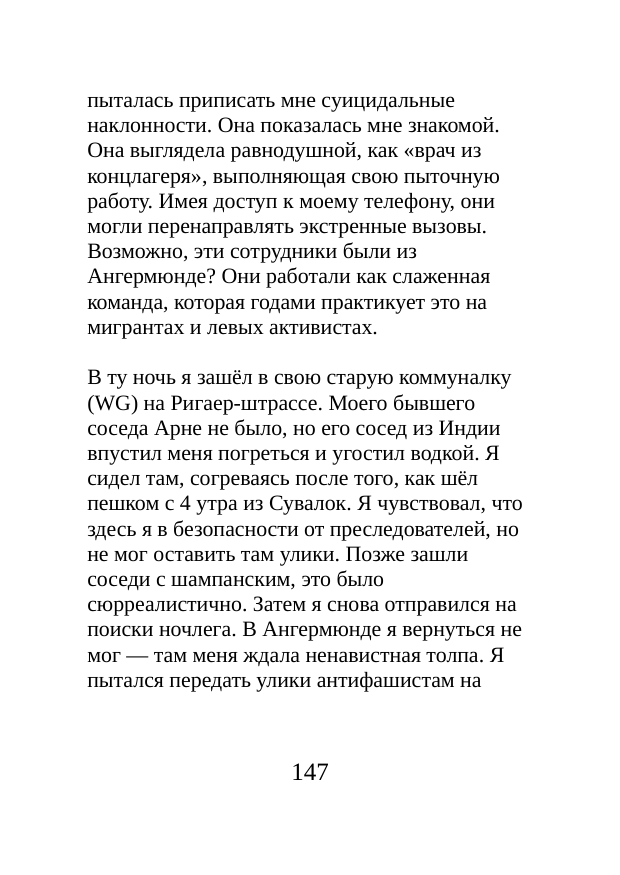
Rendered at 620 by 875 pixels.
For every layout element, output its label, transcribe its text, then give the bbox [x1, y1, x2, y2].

text пыталась приписать мне суицидальные наклонности. Она показалась мне знакомой. Она выглядела равнодушной, как «врач из концлагеря», выполняющая свою пыточную работу. Имея доступ к моему телефону, они могли перенаправлять экстренные вызовы. Возможно, эти сотрудники были из Ангермюнде? Они работали как слаженная команда, которая годами практикует это на мигрантах и левых активистах. [87, 87, 532, 339]
text В ту ночь я зашёл в свою старую коммуналку (WG) на Ригаер-штрассе. Моего бывшего соседа Арне не было, но его сосед из Индии впустил меня погреться и угостил водкой. Я сидел там, согреваясь после того, как шёл пешком с 4 утра из Сувалок. Я чувствовал, что здесь я в безопасности от преследователей, но не мог оставить там улики. Позже зашли соседи с шампанским, это было сюрреалистично. Затем я снова отправился на поиски ночлега. В Ангермюнде я вернуться не мог — там меня ждала ненавистная толпа. Я пытался передать улики антифашистам на [87, 364, 532, 692]
